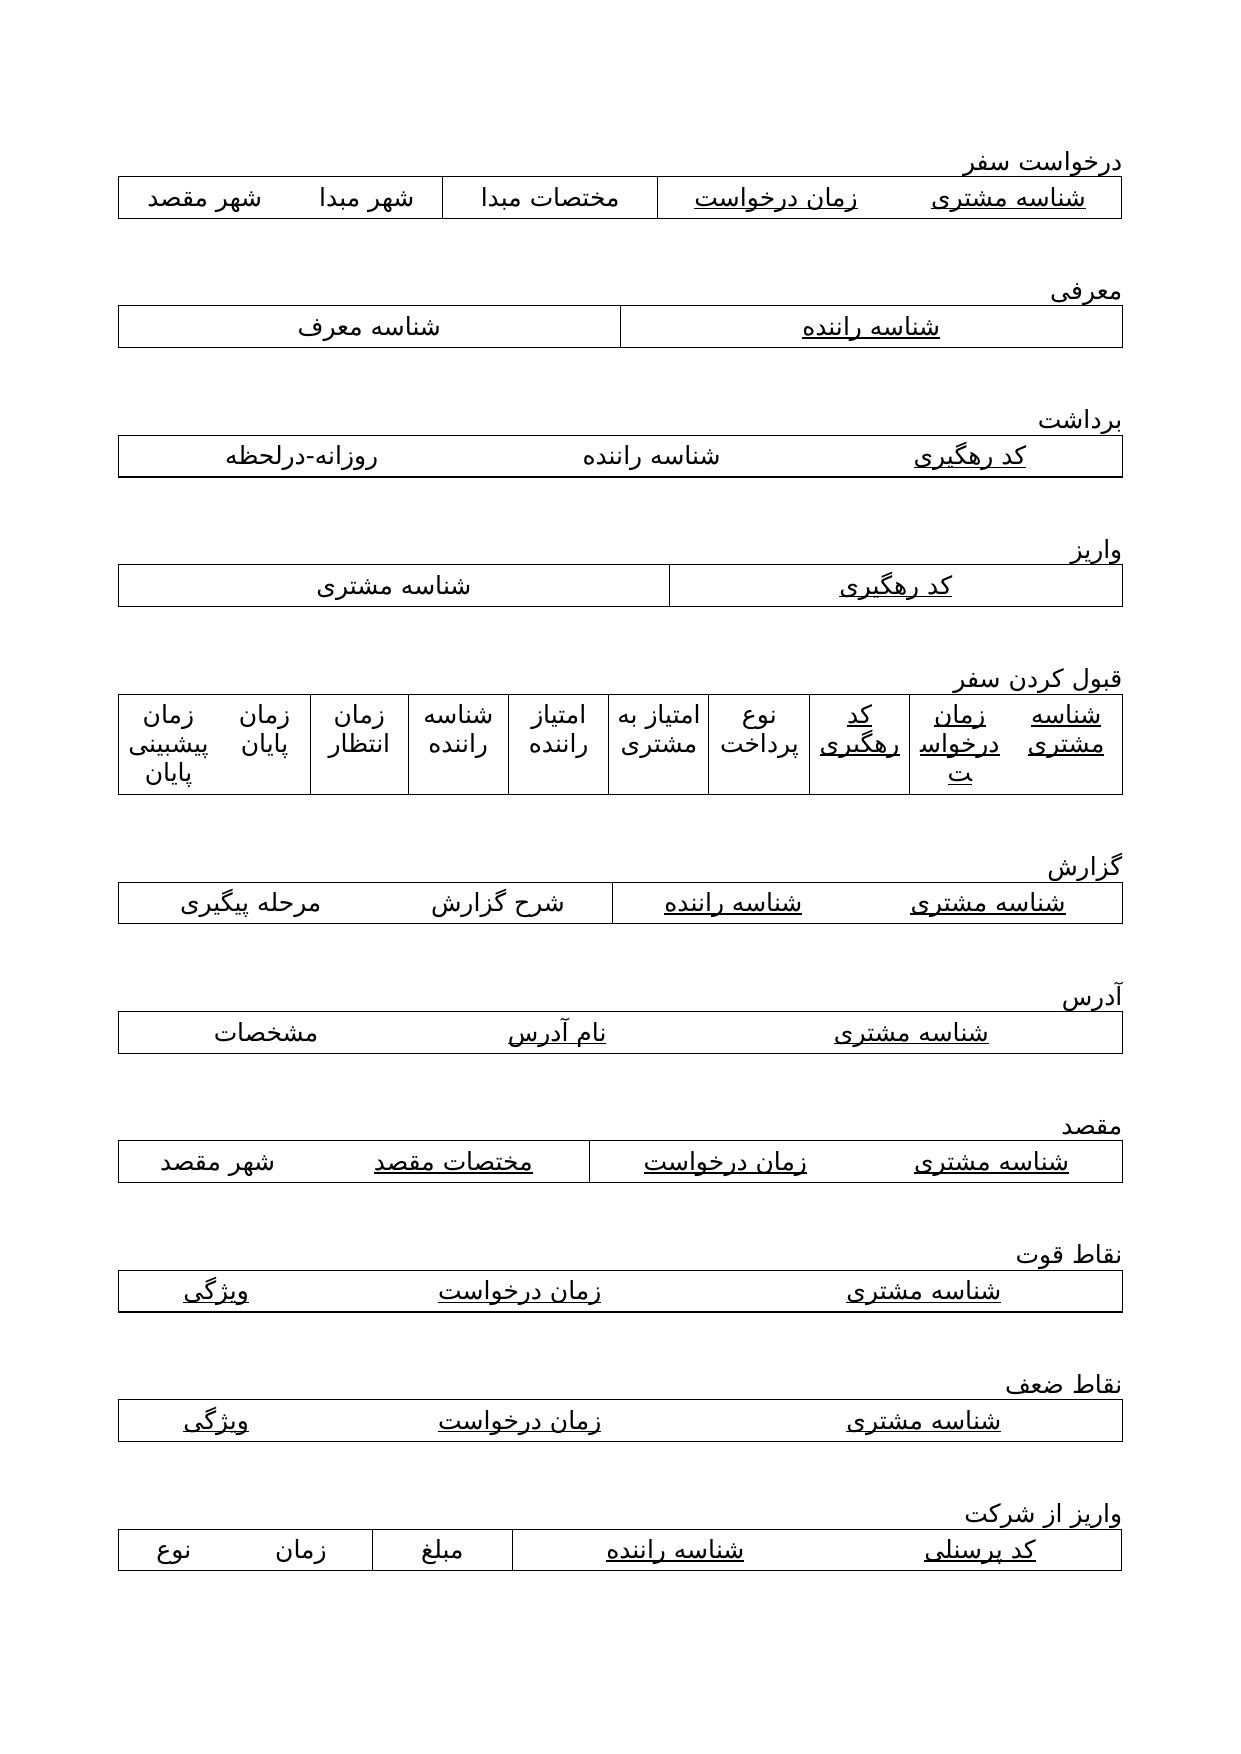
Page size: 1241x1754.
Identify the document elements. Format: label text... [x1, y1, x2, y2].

text برداشت [118, 406, 1122, 435]
table_header شهر مبدا [291, 177, 442, 218]
table_header نوع پرداخت [709, 695, 809, 793]
table_header زمان [230, 1530, 372, 1570]
table_header شناسه مشتری [701, 1012, 1122, 1053]
table_header کد رهگیری [670, 565, 1122, 606]
table_header شهر مقصد [119, 1141, 317, 1182]
text درخواست سفر [118, 147, 1122, 176]
table_header زمان درخواست [314, 1400, 725, 1441]
table_header مشخصات [119, 1012, 413, 1053]
table_header زمان درخواست [658, 177, 894, 218]
table_header شناسه مشتری [725, 1271, 1122, 1311]
table_header شناسه مشتری [854, 883, 1122, 923]
table_header شناسه معرف [119, 306, 620, 347]
table_header شناسه راننده [513, 1530, 838, 1570]
table_header نوع [119, 1530, 229, 1570]
table_header شناسه مشتری [725, 1400, 1122, 1441]
table_header شناسه راننده [409, 695, 508, 793]
table_header امتیاز به مشتری [609, 695, 708, 793]
table_header شهر مقصد [119, 177, 291, 218]
table_header ویژگی [119, 1400, 314, 1441]
table_header شناسه راننده [621, 306, 1122, 347]
table_header مرحله پیگیری [119, 883, 383, 923]
text نقاط ضعف [118, 1370, 1122, 1399]
table_header مبلغ [373, 1530, 512, 1570]
table_header نام آدرس [414, 1012, 701, 1053]
text واریز از شرکت [118, 1499, 1122, 1528]
table_header شناسه مشتری [119, 565, 669, 606]
table_header کد رهگیری [818, 436, 1122, 476]
text گزارش [118, 852, 1122, 882]
table_header زمان انتظار [311, 695, 408, 793]
table_header شناسه راننده [485, 436, 818, 476]
text نقاط قوت [118, 1241, 1122, 1270]
text واریز [118, 535, 1122, 564]
table_header مختصات مبدا [443, 177, 657, 218]
table_header شناسه مشتری [1010, 695, 1122, 793]
text معرفی [118, 276, 1122, 305]
text قبول کردن سفر [118, 664, 1122, 693]
table_header ویژگی [119, 1271, 314, 1311]
table_header شرح گزارش [383, 883, 612, 923]
table_header زمان پایان [219, 695, 310, 793]
table_header زمان درخواست [590, 1141, 861, 1182]
table_header روزانه-درلحظه [119, 436, 485, 476]
table_header امتیاز راننده [509, 695, 608, 793]
text مقصد [118, 1111, 1122, 1140]
table_header شناسه راننده [613, 883, 854, 923]
table_header زمان درخواست [314, 1271, 725, 1311]
table_header کد رهگیری [810, 695, 909, 793]
text آدرس [118, 982, 1122, 1011]
table_header زمان پیشبینی پایان [119, 695, 218, 793]
table_header شناسه مشتری [894, 177, 1121, 218]
table_header کد پرسنلی [838, 1530, 1121, 1570]
table_header زمان درخواست [910, 695, 1010, 793]
table_header شناسه مشتری [861, 1141, 1122, 1182]
table_header مختصات مقصد [317, 1141, 589, 1182]
